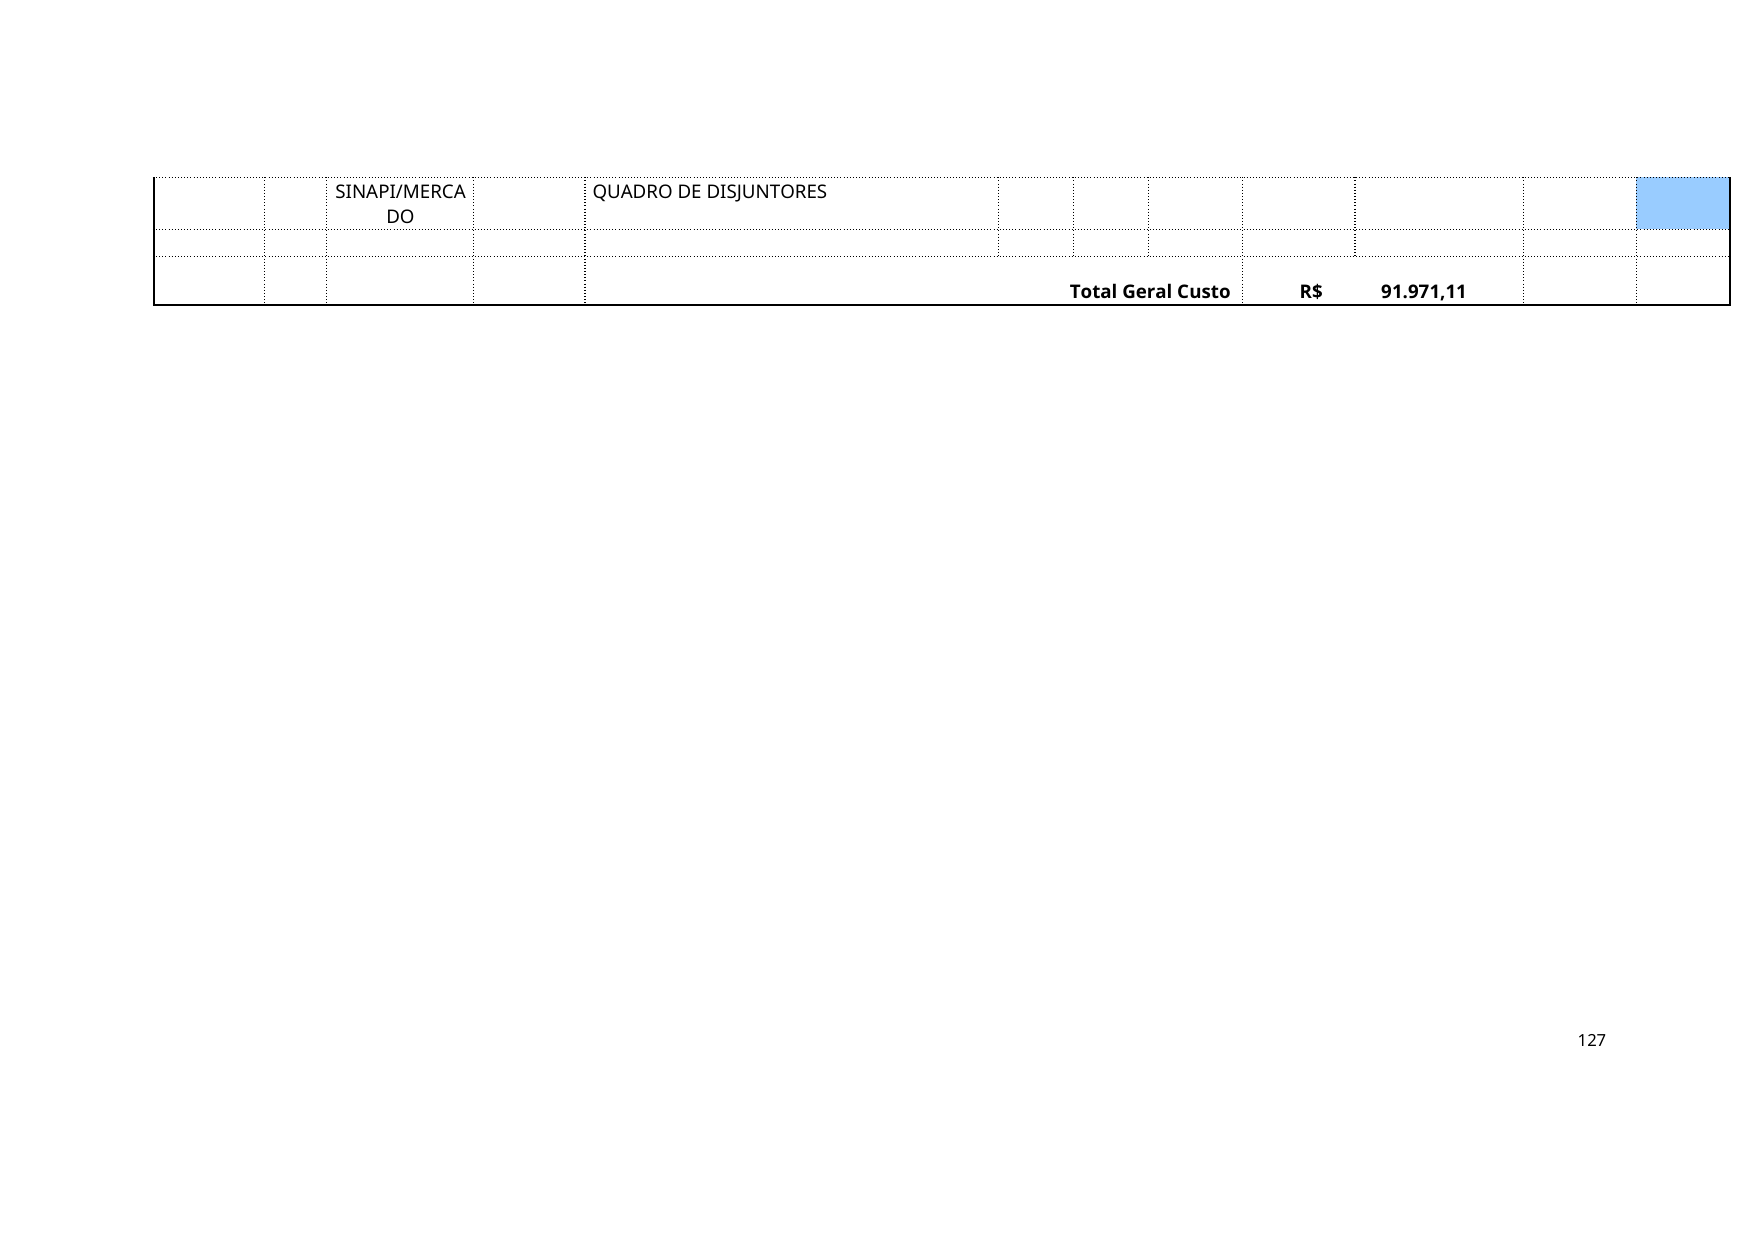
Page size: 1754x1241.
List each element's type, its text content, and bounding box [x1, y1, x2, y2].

table_cell [1355, 177, 1524, 229]
table_cell [1243, 177, 1355, 229]
table_cell [265, 177, 327, 229]
table_cell Total Geral Custo [585, 256, 1242, 304]
table_cell [265, 256, 327, 304]
table_cell [155, 256, 264, 304]
table_cell [265, 229, 327, 256]
table_cell [999, 177, 1074, 229]
table_cell [999, 229, 1074, 256]
table_cell [1074, 177, 1149, 229]
table_cell [474, 177, 585, 229]
table_cell [327, 256, 474, 304]
table_cell [155, 177, 264, 229]
table_cell [1149, 229, 1242, 256]
table_cell [1149, 177, 1242, 229]
table_cell [155, 229, 264, 256]
table_cell SINAPI/MERCADO [327, 177, 474, 229]
table_cell [474, 229, 585, 256]
table_cell [1243, 229, 1355, 256]
table_cell [474, 256, 585, 304]
table_cell [1636, 229, 1729, 256]
table_cell [1636, 256, 1729, 304]
table_cell [1355, 229, 1524, 256]
table_cell [585, 229, 999, 256]
table_cell [1074, 229, 1149, 256]
table_cell [327, 229, 474, 256]
table_cell QUADRO DE DISJUNTORES [585, 177, 999, 229]
table_cell [1524, 256, 1636, 304]
table_cell [1524, 229, 1636, 256]
table_cell [1636, 177, 1729, 229]
table_cell R$ 91.971,11 [1243, 256, 1524, 304]
table_cell [1524, 177, 1636, 229]
